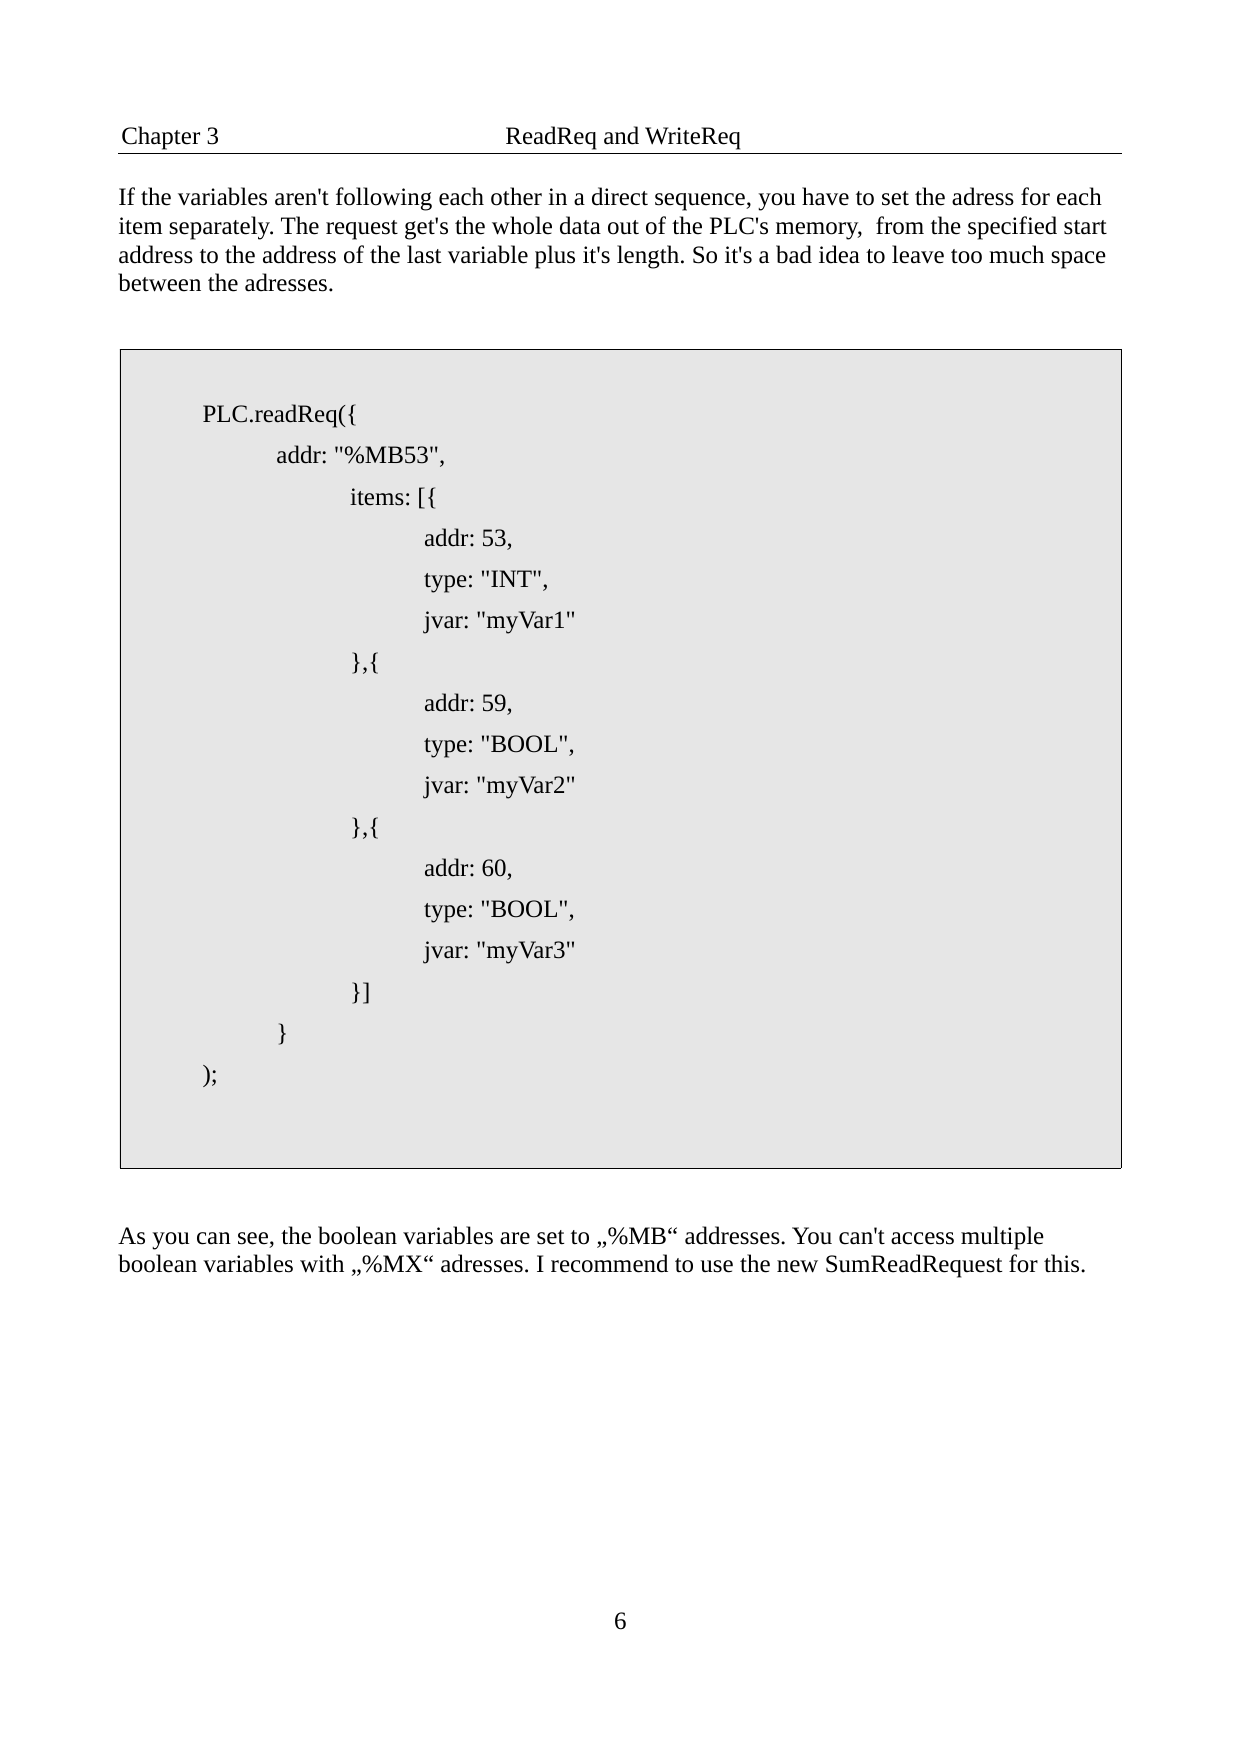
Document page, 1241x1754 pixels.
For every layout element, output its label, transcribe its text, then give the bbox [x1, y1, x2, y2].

text addr: "%MB53", [128, 440, 1112, 469]
text items: [{ [128, 482, 1112, 510]
text addr: 60, [128, 853, 1112, 882]
text As you can see, the boolean variables are set to „%MB“ addresses. You can't access multiple boolean variables with „%MX“ adresses. I recommend to use the new SumReadRequest for this. [118, 1221, 1122, 1278]
text addr: 59, [128, 688, 1112, 717]
text type: "INT", [128, 564, 1112, 593]
text jvar: "myVar2" [128, 770, 1112, 799]
text addr: 53, [128, 523, 1112, 552]
text },{ [128, 647, 1112, 675]
text jvar: "myVar3" [128, 935, 1112, 964]
text }] [128, 977, 1112, 1005]
text jvar: "myVar1" [128, 605, 1112, 634]
text If the variables aren't following each other in a direct sequence, you have to set the adress for each item separately. The request get's the whole data out of the PLC's memory, from the specified start address to the address of the last variable plus it's length. So it's a bad idea to leave too much space between the adresses. [118, 182, 1122, 297]
text type: "BOOL", [128, 894, 1112, 923]
text } [128, 1018, 1112, 1047]
text ); [128, 1059, 1112, 1088]
text PLC.readReq({ [128, 399, 1112, 428]
text type: "BOOL", [128, 729, 1112, 758]
text },{ [128, 812, 1112, 840]
